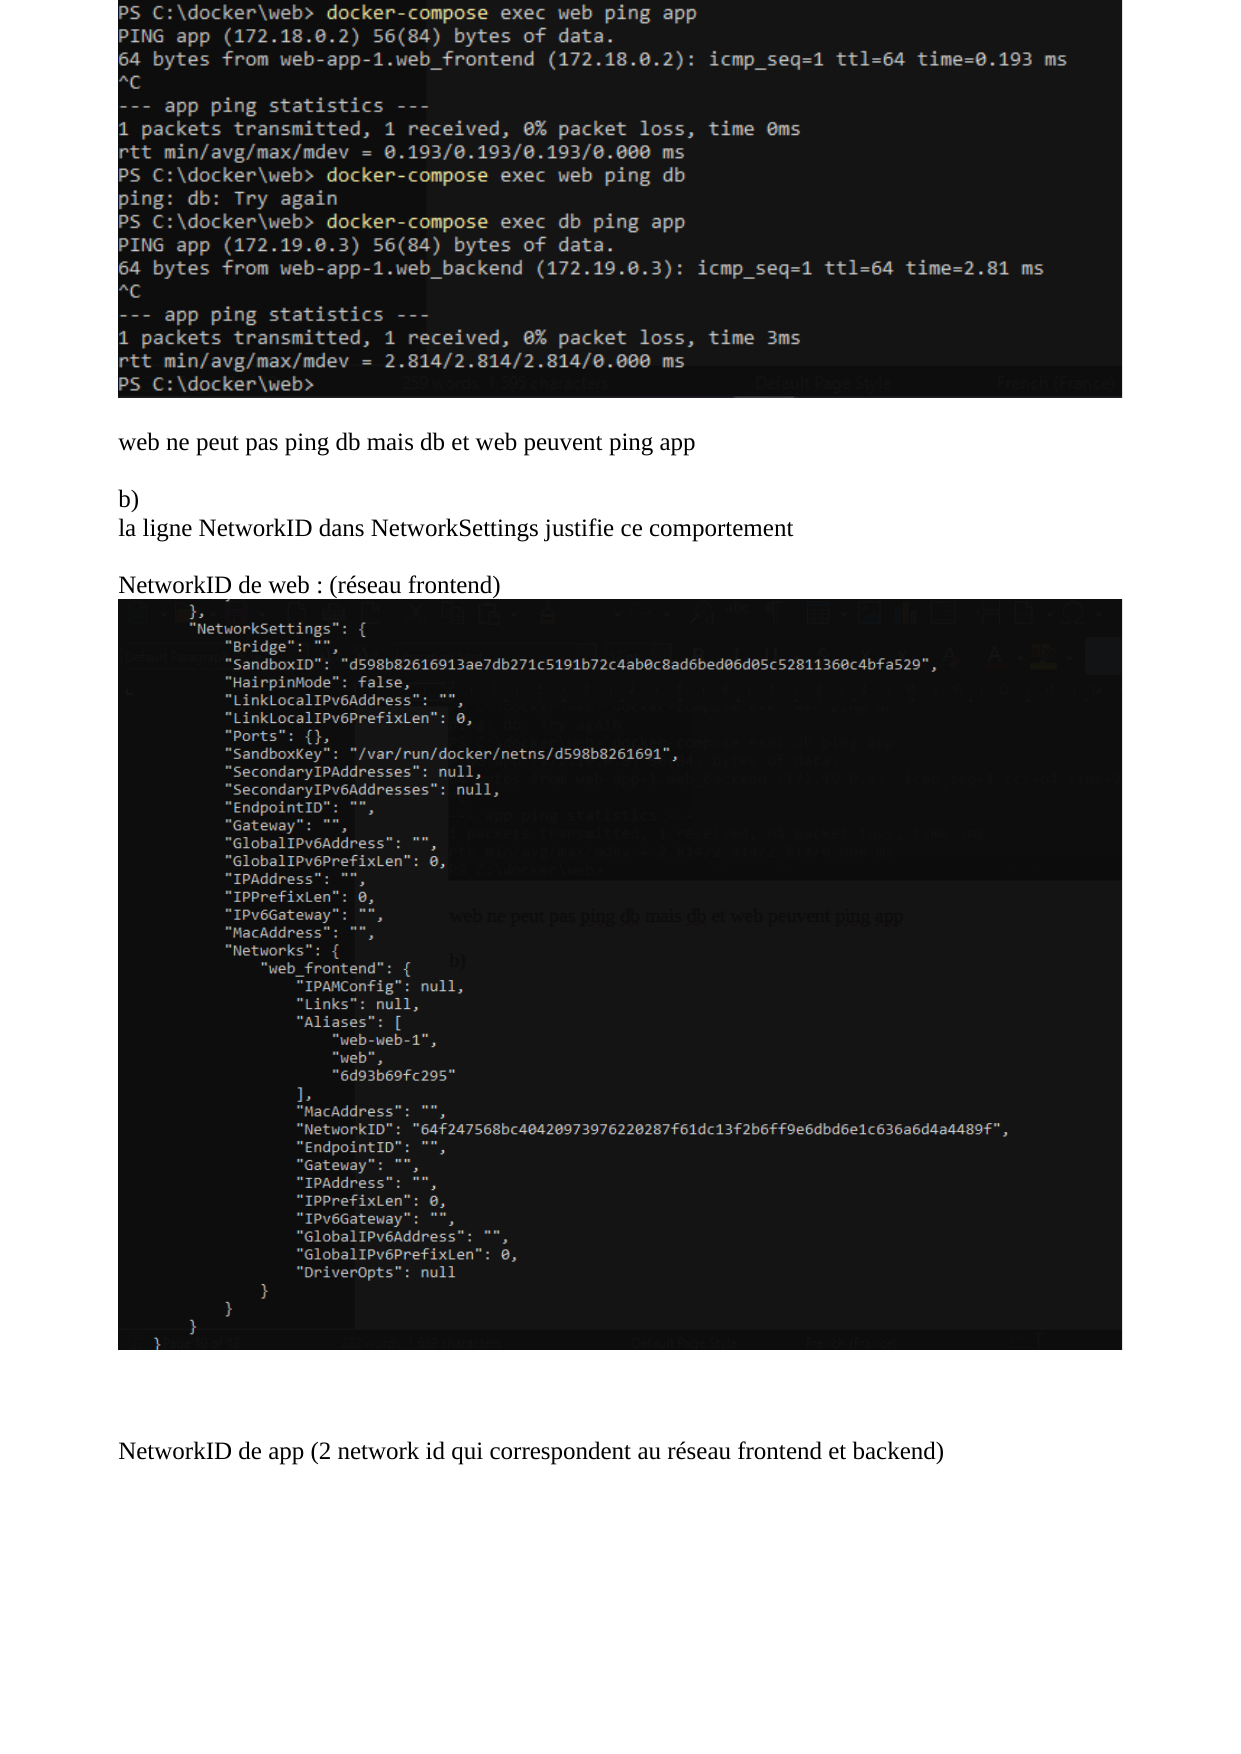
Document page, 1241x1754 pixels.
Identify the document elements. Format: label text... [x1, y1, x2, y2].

text web ne peut pas ping db mais db et web peuvent ping app [118, 427, 1122, 455]
text NetworkID de web : (réseau frontend) [118, 570, 1122, 599]
text b) [118, 484, 1122, 513]
text NetworkID de app (2 network id qui correspondent au réseau frontend et backend) [118, 1436, 1122, 1465]
picture [118, 0, 1123, 398]
picture [118, 599, 1123, 1350]
text la ligne NetworkID dans NetworkSettings justifie ce comportement [118, 513, 1122, 542]
